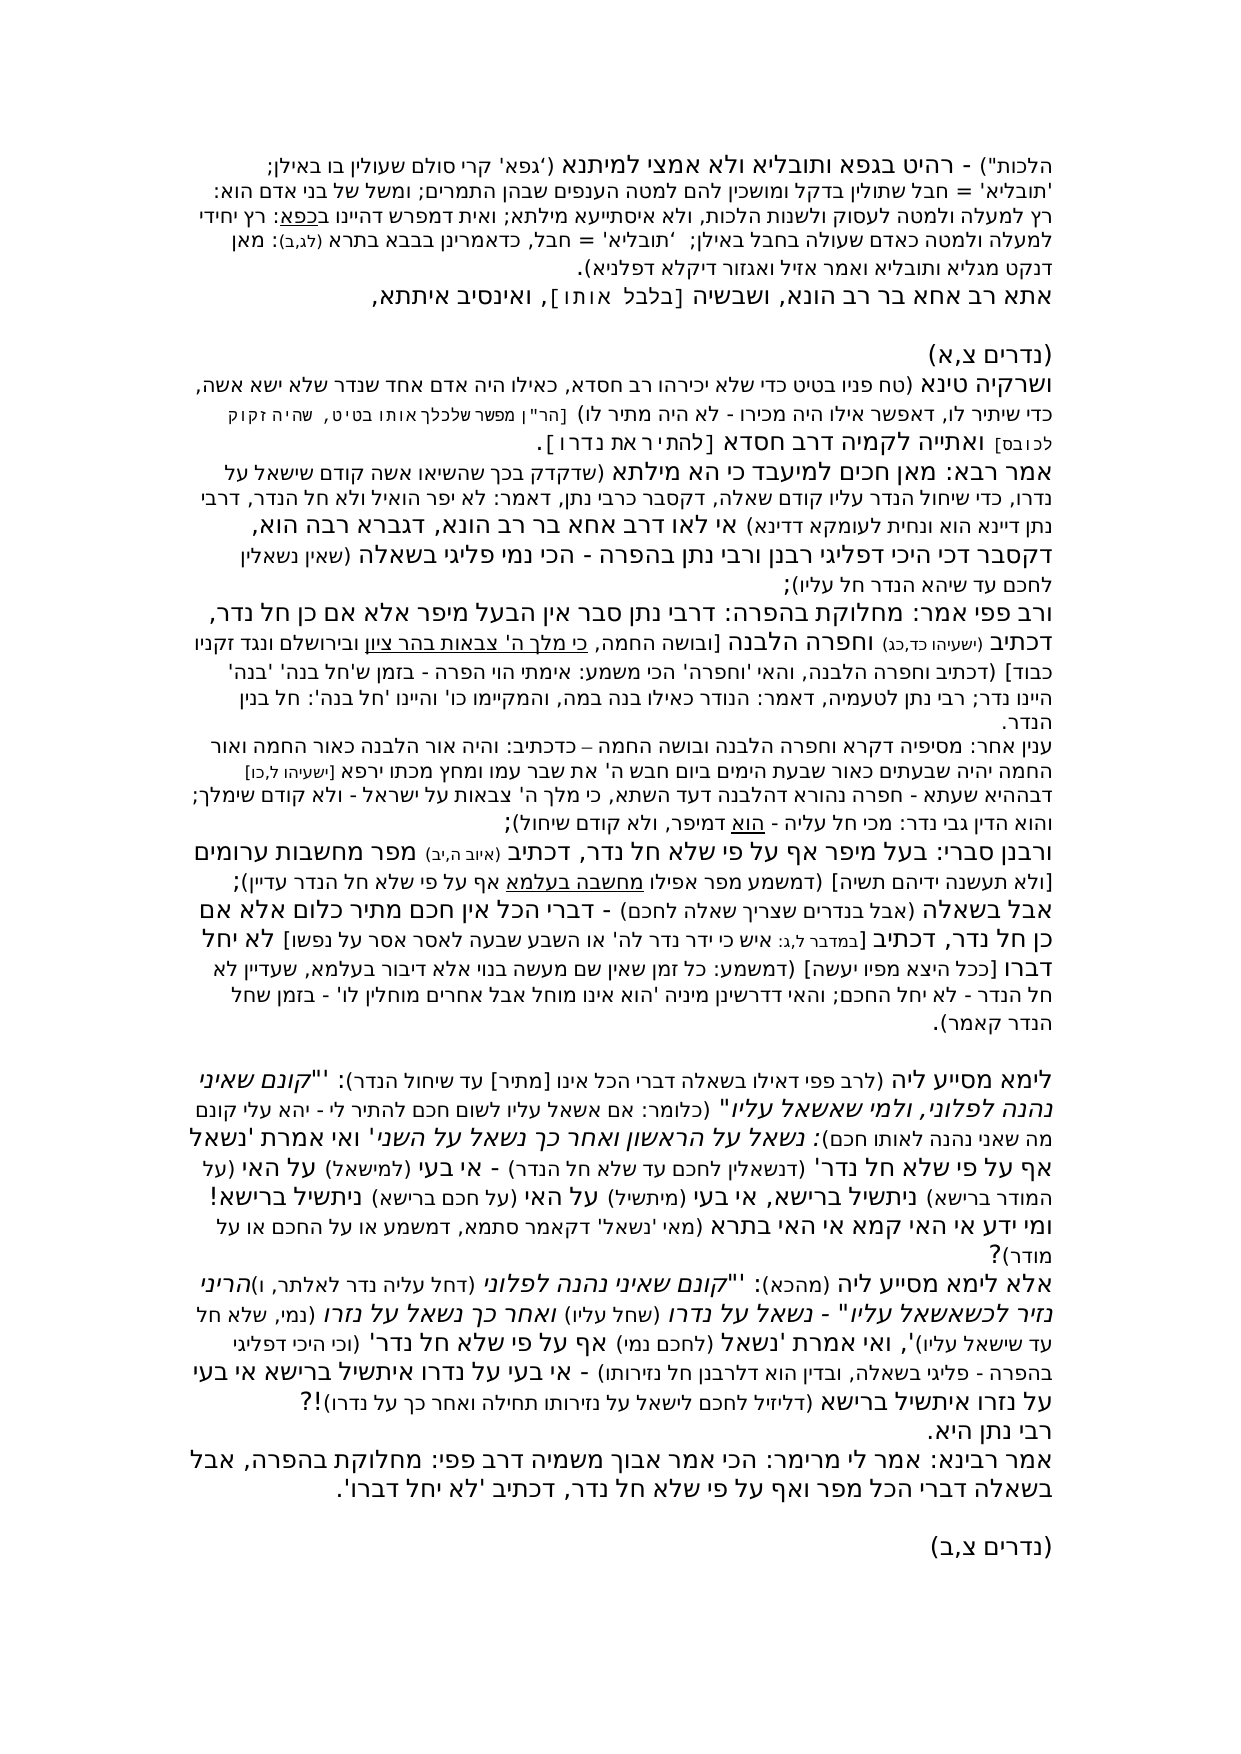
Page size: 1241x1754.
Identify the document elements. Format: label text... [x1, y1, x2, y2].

text אתא רב אחא בר רב הונא, ושבשיה [בלבל אותו], ואינסיב איתתא, [187, 282, 1053, 311]
text (נדרים צ,א) [187, 340, 1053, 369]
text אמר רבא: מאן חכים למיעבד כי הא מילתא (שדקדק בכך שהשיאו אשה קודם שישאל על נדרו, כדי שיחול הנדר עליו קודם שאלה, דקסבר כרבי נתן, דאמר: לא יפר הואיל ולא חל הנדר, דרבי נתן דיינא הוא ונחית לעומקא דדינא) אי לאו דרב אחא בר רב הונא, דגברא רבה הוא, דקסבר דכי היכי דפליגי רבנן ורבי נתן בהפרה - הכי נמי פליגי בשאלה (שאין נשאלין לחכם עד שיהא הנדר חל עליו); [187, 457, 1053, 598]
text ענין אחר: מסיפיה דקרא וחפרה הלבנה ובושה החמה – כדכתיב: והיה אור הלבנה כאור החמה ואור החמה יהיה שבעתים כאור שבעת הימים ביום חבש ה' את שבר עמו ומחץ מכתו ירפא [ישעיהו ל,כו] דבההיא שעתא - חפרה נהורא דהלבנה דעד השתא, כי מלך ה' צבאות על ישראל - ולא קודם שימלך; והוא הדין גבי נדר: מכי חל עליה - הוא דמיפר, ולא קודם שיחול); [187, 734, 1053, 837]
text ורבנן סברי: בעל מיפר אף על פי שלא חל נדר, דכתיב (איוב ה,יב) מפר מחשבות ערומים [ולא תעשנה ידיהם תשיה] (דמשמע מפר אפילו מחשבה בעלמא אף על פי שלא חל הנדר עדיין); אבל בשאלה (אבל בנדרים שצריך שאלה לחכם) - דברי הכל אין חכם מתיר כלום אלא אם כן חל נדר, דכתיב [במדבר ל,ג: איש כי ידר נדר לה' או השבע שבעה לאסר אסר על נפשו] לא יחל דברו [ככל היצא מפיו יעשה] (דמשמע: כל זמן שאין שם מעשה בנוי אלא דיבור בעלמא, שעדיין לא חל הנדר - לא יחל החכם; והאי דדרשינן מיניה 'הוא אינו מוחל אבל אחרים מוחלין לו' - בזמן שחל הנדר קאמר). [187, 837, 1053, 1036]
text לימא מסייע ליה (לרב פפי דאילו בשאלה דברי הכל אינו [מתיר] עד שיחול הנדר): '"קונם שאיני נהנה לפלוני, ולמי שאשאל עליו" (כלומר: אם אשאל עליו לשום חכם להתיר לי - יהא עלי קונם מה שאני נהנה לאותו חכם): נשאל על הראשון ואחר כך נשאל על השני' ואי אמרת 'נשאל אף על פי שלא חל נדר' (דנשאלין לחכם עד שלא חל הנדר) - אי בעי (למישאל) על האי (על המודר ברישא) ניתשיל ברישא, אי בעי (מיתשיל) על האי (על חכם ברישא) ניתשיל ברישא! [187, 1065, 1053, 1211]
text אלא לימא מסייע ליה (מהכא): '"קונם שאיני נהנה לפלוני (דחל עליה נדר לאלתר, ו)הריני נזיר לכשאשאל עליו" - נשאל על נדרו (שחל עליו) ואחר כך נשאל על נזרו (נמי, שלא חל עד שישאל עליו)', ואי אמרת 'נשאל (לחכם נמי) אף על פי שלא חל נדר' (וכי היכי דפליגי בהפרה - פליגי בשאלה, ובדין הוא דלרבנן חל נזירותו) - אי בעי על נדרו איתשיל ברישא אי בעי על נזרו איתשיל ברישא (דליזיל לחכם לישאל על נזירותו תחילה ואחר כך על נדרו)!? [187, 1270, 1053, 1416]
text ושרקיה טינא (טח פניו בטיט כדי שלא יכירהו רב חסדא, כאילו היה אדם אחד שנדר שלא ישא אשה, כדי שיתיר לו, דאפשר אילו היה מכירו - לא היה מתיר לו) [הר"ן מפשר שלכלך אותו בטיט, שהיה זקוק לכובס] ואתייה לקמיה דרב חסדא [להתיר את נדרו]. [187, 369, 1053, 457]
text רבי נתן היא. [187, 1416, 1053, 1445]
text ומי ידע אי האי קמא אי האי בתרא (מאי 'נשאל' דקאמר סתמא, דמשמע או על החכם או על מודר)? [187, 1211, 1053, 1270]
text ורב פפי אמר: מחלוקת בהפרה: דרבי נתן סבר אין הבעל מיפר אלא אם כן חל נדר, דכתיב (ישעיהו כד,כג) וחפרה הלבנה [ובושה החמה, כי מלך ה' צבאות בהר ציון ובירושלם ונגד זקניו כבוד] (דכתיב וחפרה הלבנה, והאי 'וחפרה' הכי משמע: אימתי הוי הפרה - בזמן ש'חל בנה' 'בנה' היינו נדר; רבי נתן לטעמיה, דאמר: הנודר כאילו בנה במה, והמקיימו כו' והיינו 'חל בנה': חל בנין הנדר. [187, 598, 1053, 734]
text אמר רבינא: אמר לי מרימר: הכי אמר אבוך משמיה דרב פפי: מחלוקת בהפרה, אבל בשאלה דברי הכל מפר ואף על פי שלא חל נדר, דכתיב 'לא יחל דברו'. [187, 1445, 1053, 1503]
text הלכות") - רהיט בגפא ותובליא ולא אמצי למיתנא (‘גפא' קרי סולם שעולין בו באילן; 'תובליא' = חבל שתולין בדקל ומושכין להם למטה הענפים שבהן התמרים; ומשל של בני אדם הוא: רץ למעלה ולמטה לעסוק ולשנות הלכות, ולא איסתייעא מילתא; ואית דמפרש דהיינו בכפא: רץ יחידי למעלה ולמטה כאדם שעולה בחבל באילן; ‘תובליא' = חבל, כדאמרינן בבבא בתרא (לג,ב): מאן דנקט מגליא ותובליא ואמר אזיל ואגזור דיקלא דפלניא). [187, 150, 1053, 282]
text (נדרים צ,ב) [187, 1532, 1053, 1561]
